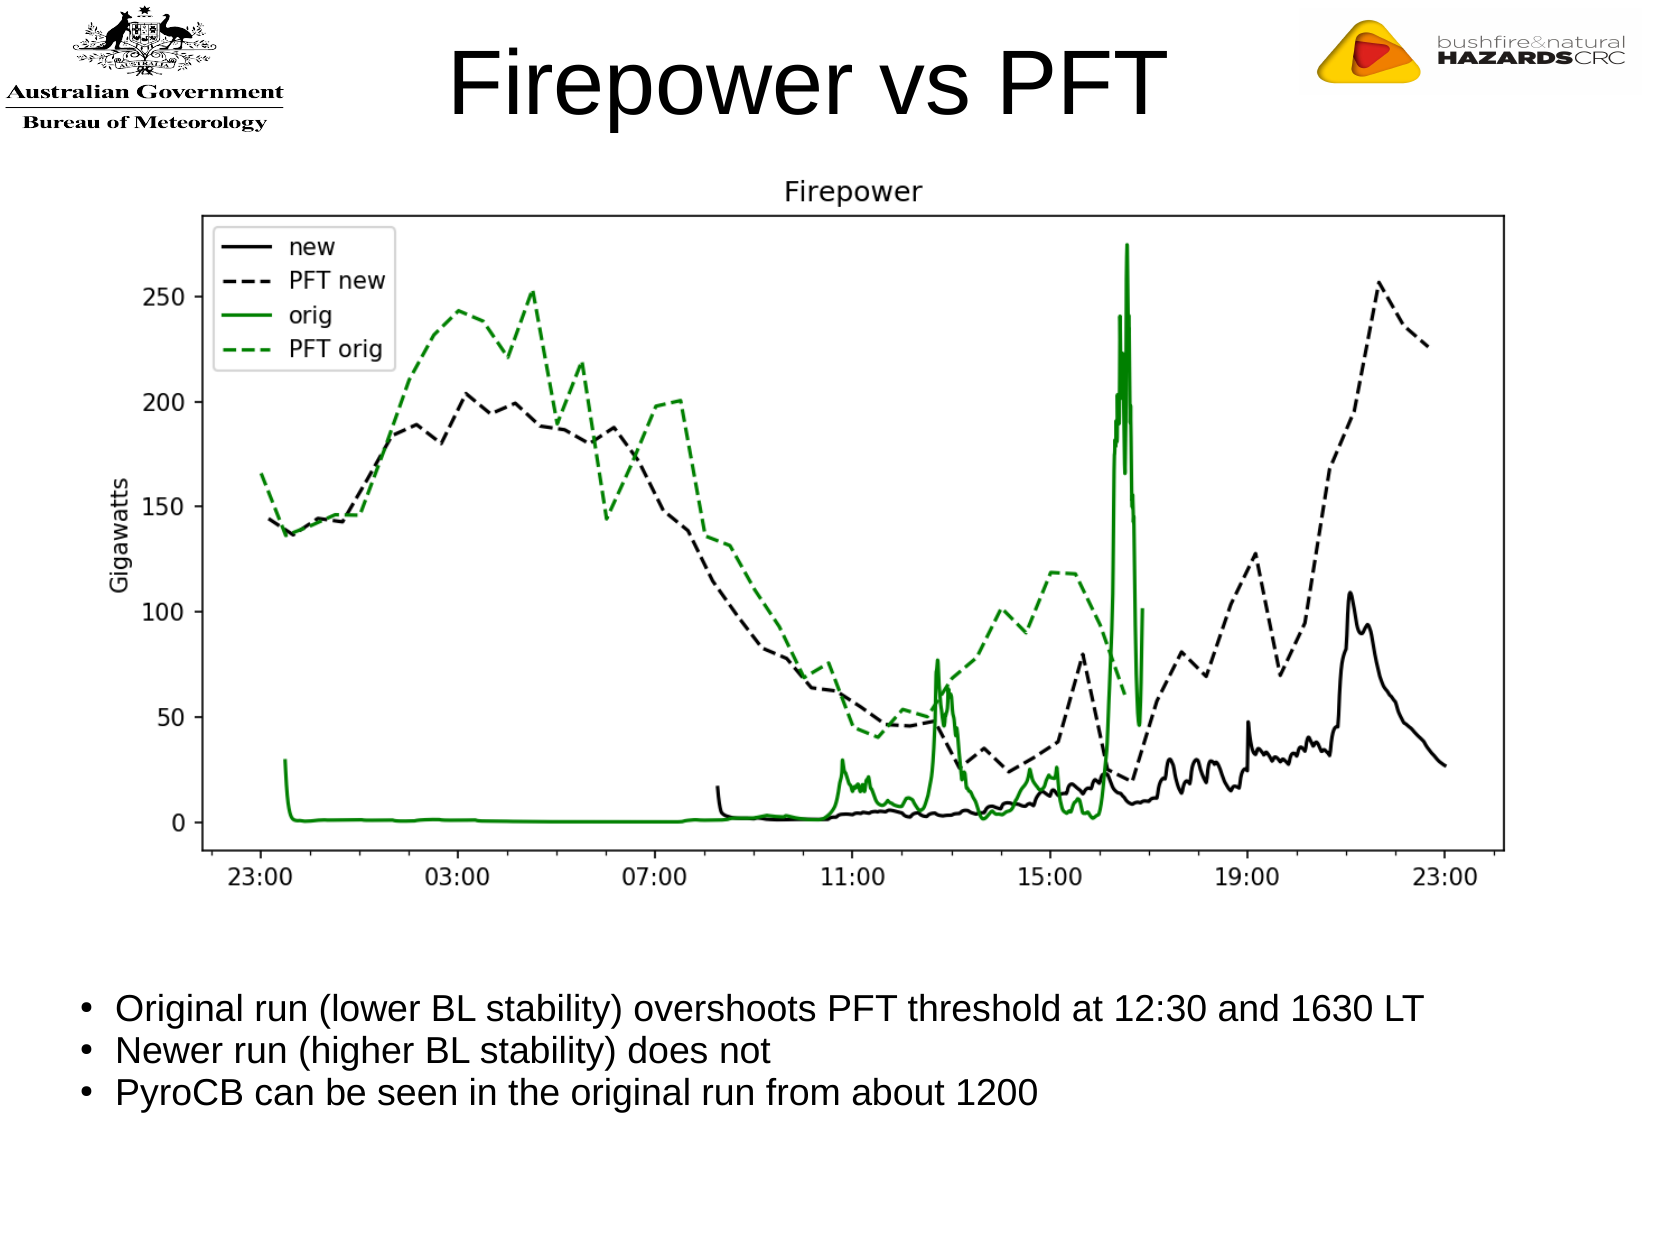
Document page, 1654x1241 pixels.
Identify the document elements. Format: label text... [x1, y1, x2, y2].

title Firepower vs PFT [289, 0, 1329, 166]
picture [1329, 8, 1642, 95]
text_box Original run (lower BL stability) overshoots PFT threshold at 12:30 and 1630 LT Newer run (higher BL stability) does not PyroCB can be seen in the original run from about 1200 [64, 980, 1589, 1164]
picture [94, 177, 1536, 905]
picture [5, 5, 284, 132]
